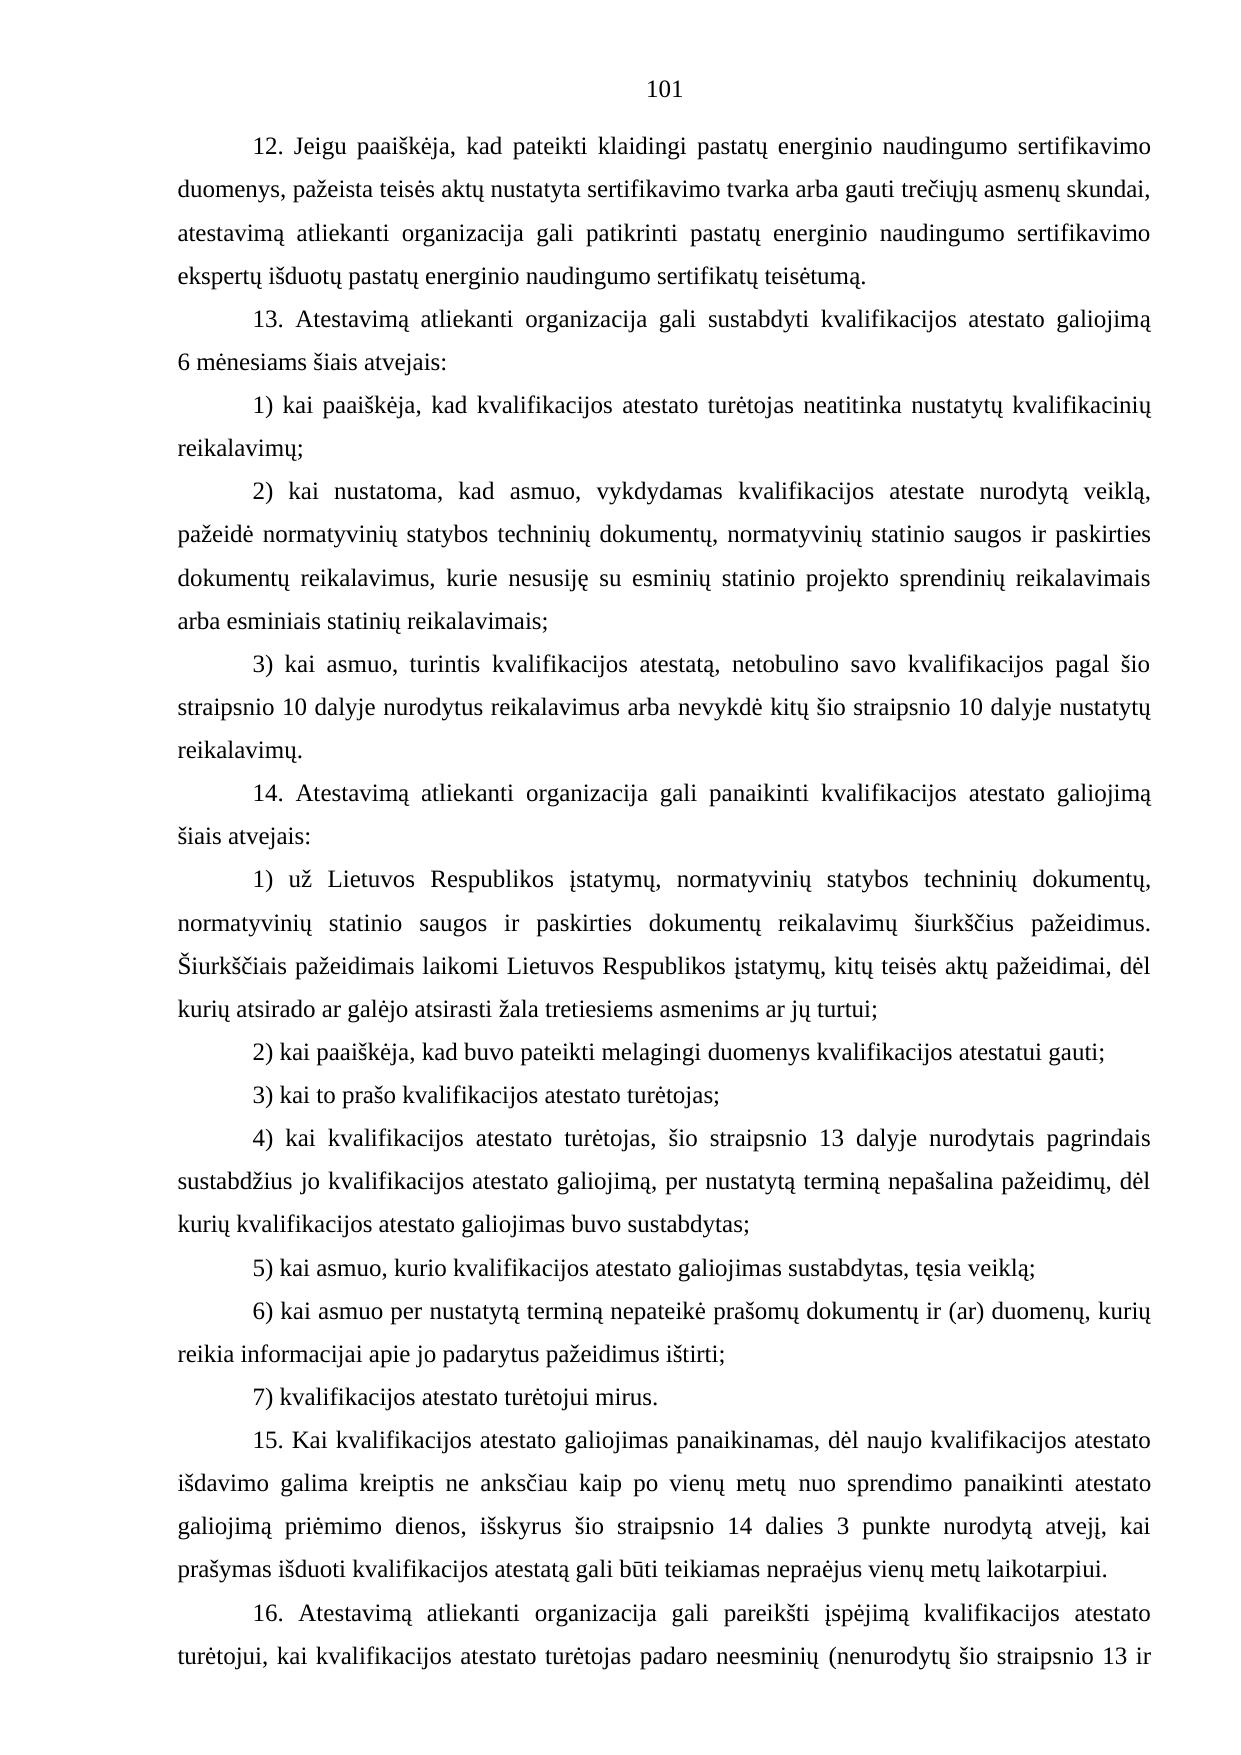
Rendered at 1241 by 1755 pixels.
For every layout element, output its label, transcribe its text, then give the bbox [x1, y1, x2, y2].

text 3) kai to prašo kvalifikacijos atestato turėtojas; [177, 1080, 1152, 1109]
text 14. Atestavimą atliekanti organizacija gali panaikinti kvalifikacijos atestato galiojimą šiais atvejais: [177, 778, 1152, 850]
text 1) už Lietuvos Respublikos įstatymų, normatyvinių statybos techninių dokumentų, normatyvinių statinio saugos ir paskirties dokumentų reikalavimų šiurkščius pažeidimus. Šiurkščiais pažeidimais laikomi Lietuvos Respublikos įstatymų, kitų teisės aktų pažeidimai, dėl kurių atsirado ar galėjo atsirasti žala tretiesiems asmenims ar jų turtui; [177, 864, 1152, 1023]
text 7) kvalifikacijos atestato turėtojui mirus. [177, 1382, 1152, 1411]
text 2) kai nustatoma, kad asmuo, vykdydamas kvalifikacijos atestate nurodytą veiklą, pažeidė normatyvinių statybos techninių dokumentų, normatyvinių statinio saugos ir paskirties dokumentų reikalavimus, kurie nesusiję su esminių statinio projekto sprendinių reikalavimais arba esminiais statinių reikalavimais; [177, 476, 1152, 634]
text 12. Jeigu paaiškėja, kad pateikti klaidingi pastatų energinio naudingumo sertifikavimo duomenys, pažeista teisės aktų nustatyta sertifikavimo tvarka arba gauti trečiųjų asmenų skundai, atestavimą atliekanti organizacija gali patikrinti pastatų energinio naudingumo sertifikavimo ekspertų išduotų pastatų energinio naudingumo sertifikatų teisėtumą. [177, 131, 1152, 289]
text 1) kai paaiškėja, kad kvalifikacijos atestato turėtojas neatitinka nustatytų kvalifikacinių reikalavimų; [177, 390, 1152, 462]
text 6) kai asmuo per nustatytą terminą nepateikė prašomų dokumentų ir (ar) duomenų, kurių reikia informacijai apie jo padarytus pažeidimus ištirti; [177, 1296, 1152, 1368]
text 2) kai paaiškėja, kad buvo pateikti melagingi duomenys kvalifikacijos atestatui gauti; [177, 1037, 1152, 1066]
text 4) kai kvalifikacijos atestato turėtojas, šio straipsnio 13 dalyje nurodytais pagrindais sustabdžius jo kvalifikacijos atestato galiojimą, per nustatytą terminą nepašalina pažeidimų, dėl kurių kvalifikacijos atestato galiojimas buvo sustabdytas; [177, 1123, 1152, 1238]
text 3) kai asmuo, turintis kvalifikacijos atestatą, netobulino savo kvalifikacijos pagal šio straipsnio 10 dalyje nurodytus reikalavimus arba nevykdė kitų šio straipsnio 10 dalyje nustatytų reikalavimų. [177, 649, 1152, 764]
text 13. Atestavimą atliekanti organizacija gali sustabdyti kvalifikacijos atestato galiojimą 6 mėnesiams šiais atvejais: [177, 304, 1152, 376]
text 16. Atestavimą atliekanti organizacija gali pareikšti įspėjimą kvalifikacijos atestato turėtojui, kai kvalifikacijos atestato turėtojas padaro neesminių (nenurodytų šio straipsnio 13 ir [177, 1598, 1152, 1669]
text 5) kai asmuo, kurio kvalifikacijos atestato galiojimas sustabdytas, tęsia veiklą; [177, 1253, 1152, 1281]
text 15. Kai kvalifikacijos atestato galiojimas panaikinamas, dėl naujo kvalifikacijos atestato išdavimo galima kreiptis ne anksčiau kaip po vienų metų nuo sprendimo panaikinti atestato galiojimą priėmimo dienos, išskyrus šio straipsnio 14 dalies 3 punkte nurodytą atvejį, kai prašymas išduoti kvalifikacijos atestatą gali būti teikiamas nepraėjus vienų metų laikotarpiui. [177, 1425, 1152, 1583]
